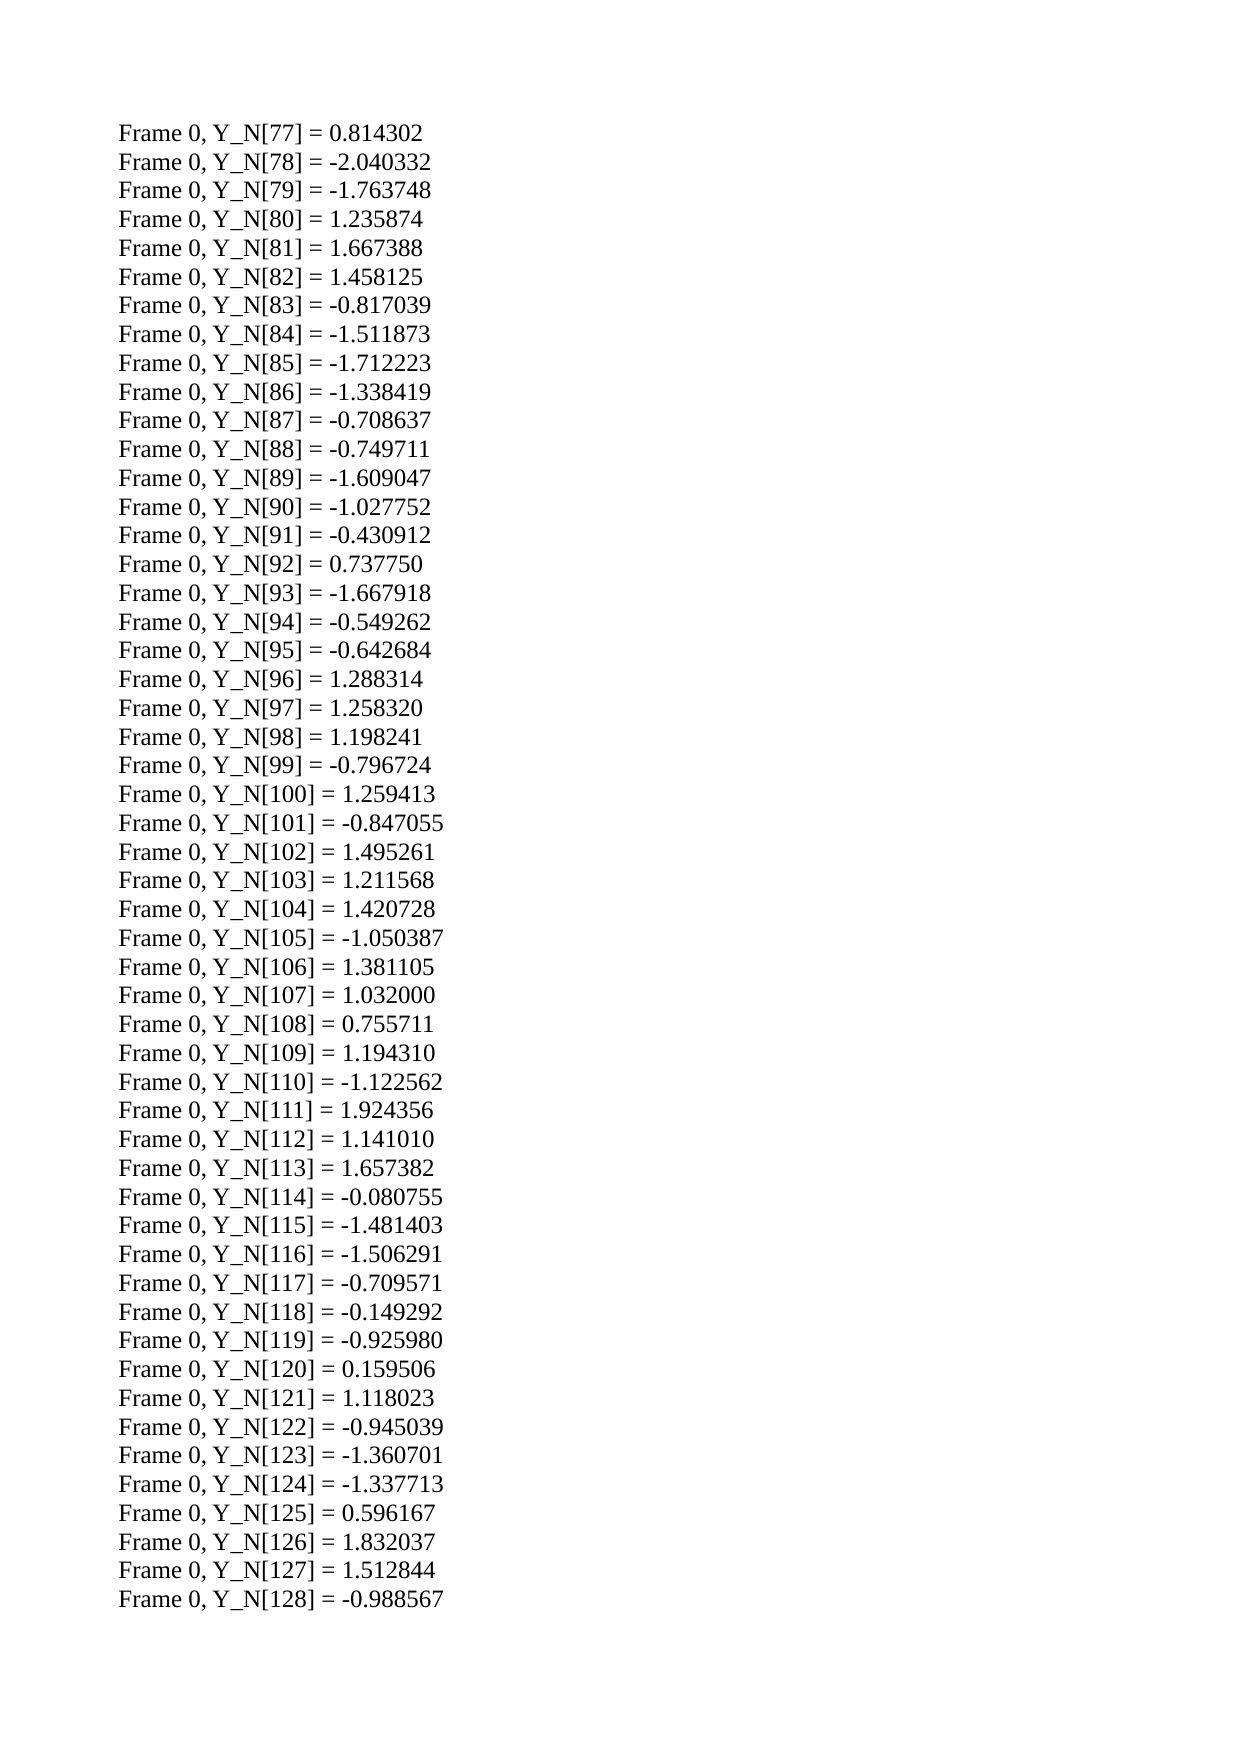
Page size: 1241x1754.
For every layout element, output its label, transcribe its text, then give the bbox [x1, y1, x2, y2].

text Frame 0, Y_N[91] = -0.430912 [118, 521, 1122, 549]
text Frame 0, Y_N[86] = -1.338419 [118, 377, 1122, 406]
text Frame 0, Y_N[119] = -0.925980 [118, 1326, 1122, 1354]
text Frame 0, Y_N[100] = 1.259413 [118, 779, 1122, 808]
text Frame 0, Y_N[82] = 1.458125 [118, 262, 1122, 291]
text Frame 0, Y_N[127] = 1.512844 [118, 1556, 1122, 1584]
text Frame 0, Y_N[94] = -0.549262 [118, 607, 1122, 636]
text Frame 0, Y_N[101] = -0.847055 [118, 808, 1122, 837]
text Frame 0, Y_N[124] = -1.337713 [118, 1469, 1122, 1498]
text Frame 0, Y_N[109] = 1.194310 [118, 1038, 1122, 1067]
text Frame 0, Y_N[81] = 1.667388 [118, 233, 1122, 262]
text Frame 0, Y_N[89] = -1.609047 [118, 463, 1122, 492]
text Frame 0, Y_N[85] = -1.712223 [118, 348, 1122, 377]
text Frame 0, Y_N[99] = -0.796724 [118, 751, 1122, 779]
text Frame 0, Y_N[102] = 1.495261 [118, 837, 1122, 866]
text Frame 0, Y_N[122] = -0.945039 [118, 1412, 1122, 1441]
text Frame 0, Y_N[93] = -1.667918 [118, 578, 1122, 607]
text Frame 0, Y_N[90] = -1.027752 [118, 492, 1122, 521]
text Frame 0, Y_N[112] = 1.141010 [118, 1124, 1122, 1153]
text Frame 0, Y_N[80] = 1.235874 [118, 204, 1122, 233]
text Frame 0, Y_N[78] = -2.040332 [118, 147, 1122, 176]
text Frame 0, Y_N[113] = 1.657382 [118, 1153, 1122, 1182]
text Frame 0, Y_N[107] = 1.032000 [118, 981, 1122, 1009]
text Frame 0, Y_N[111] = 1.924356 [118, 1096, 1122, 1124]
text Frame 0, Y_N[128] = -0.988567 [118, 1584, 1122, 1613]
text Frame 0, Y_N[114] = -0.080755 [118, 1182, 1122, 1211]
text Frame 0, Y_N[117] = -0.709571 [118, 1268, 1122, 1297]
text Frame 0, Y_N[87] = -0.708637 [118, 406, 1122, 434]
text Frame 0, Y_N[95] = -0.642684 [118, 636, 1122, 664]
text Frame 0, Y_N[84] = -1.511873 [118, 319, 1122, 348]
text Frame 0, Y_N[98] = 1.198241 [118, 722, 1122, 751]
text Frame 0, Y_N[96] = 1.288314 [118, 664, 1122, 693]
text Frame 0, Y_N[110] = -1.122562 [118, 1067, 1122, 1096]
text Frame 0, Y_N[116] = -1.506291 [118, 1239, 1122, 1268]
text Frame 0, Y_N[125] = 0.596167 [118, 1498, 1122, 1527]
text Frame 0, Y_N[92] = 0.737750 [118, 549, 1122, 578]
text Frame 0, Y_N[83] = -0.817039 [118, 291, 1122, 319]
text Frame 0, Y_N[118] = -0.149292 [118, 1297, 1122, 1326]
text Frame 0, Y_N[105] = -1.050387 [118, 923, 1122, 952]
text Frame 0, Y_N[106] = 1.381105 [118, 952, 1122, 981]
text Frame 0, Y_N[115] = -1.481403 [118, 1211, 1122, 1239]
text Frame 0, Y_N[121] = 1.118023 [118, 1383, 1122, 1412]
text Frame 0, Y_N[120] = 0.159506 [118, 1354, 1122, 1383]
text Frame 0, Y_N[88] = -0.749711 [118, 434, 1122, 463]
text Frame 0, Y_N[104] = 1.420728 [118, 894, 1122, 923]
text Frame 0, Y_N[77] = 0.814302 [118, 118, 1122, 147]
text Frame 0, Y_N[79] = -1.763748 [118, 176, 1122, 204]
text Frame 0, Y_N[97] = 1.258320 [118, 693, 1122, 722]
text Frame 0, Y_N[103] = 1.211568 [118, 866, 1122, 894]
text Frame 0, Y_N[123] = -1.360701 [118, 1441, 1122, 1469]
text Frame 0, Y_N[108] = 0.755711 [118, 1009, 1122, 1038]
text Frame 0, Y_N[126] = 1.832037 [118, 1527, 1122, 1556]
